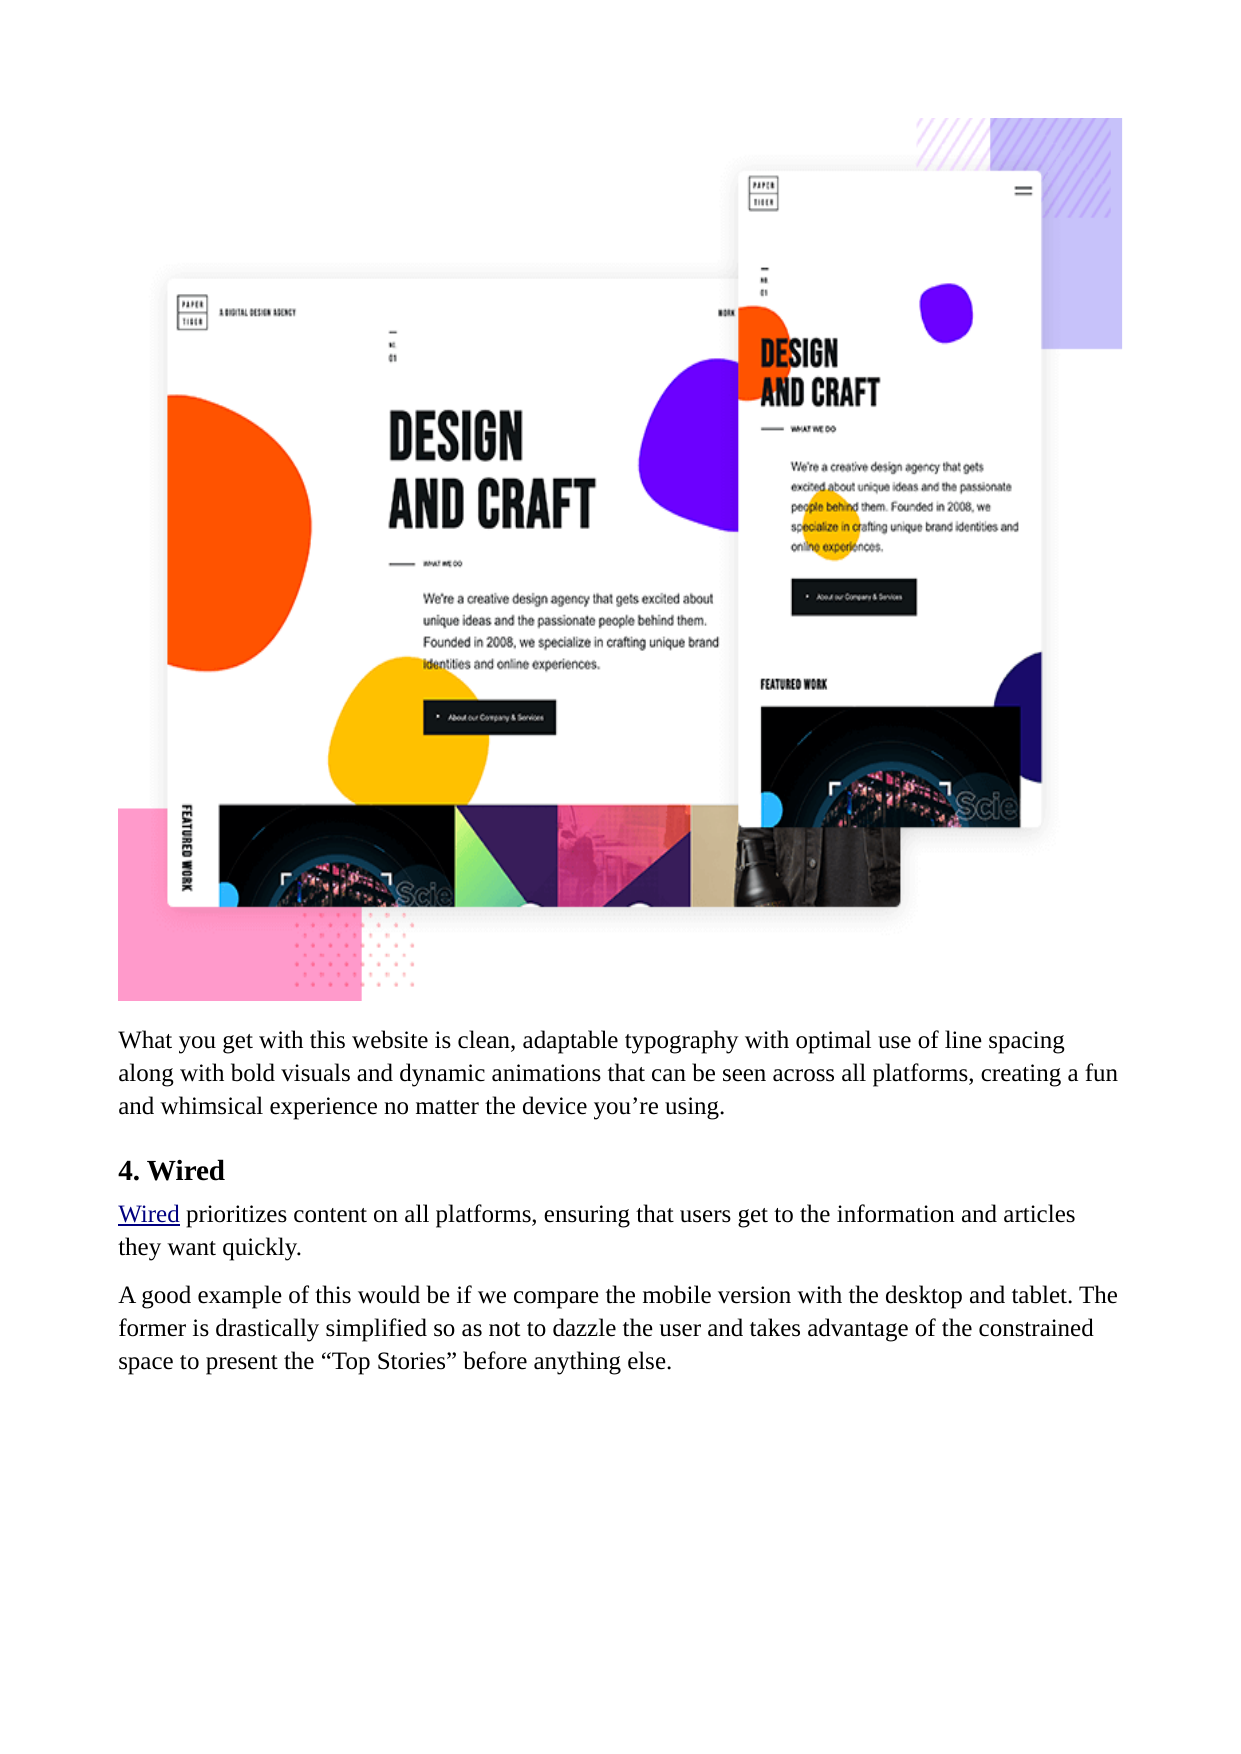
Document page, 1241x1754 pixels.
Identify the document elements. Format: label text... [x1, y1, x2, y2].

picture [118, 118, 1123, 1001]
text A good example of this would be if we compare the mobile version with the desktop and tablet. The former is drastically simplified so as not to dazzle the user and takes advantage of the constrained space to present the “Top Stories” before anything else. [118, 1280, 1122, 1375]
text What you get with this website is clean, adaptable typography with optimal use of line spacing along with bold visuals and dynamic animations that can be seen across all platforms, creating a fun and whimsical experience no matter the device you’re using. [118, 1025, 1122, 1120]
subtitle 4. Wired [118, 1153, 1122, 1187]
text Wired prioritizes content on all platforms, ensuring that users get to the information and articles they want quickly. [118, 1199, 1122, 1261]
